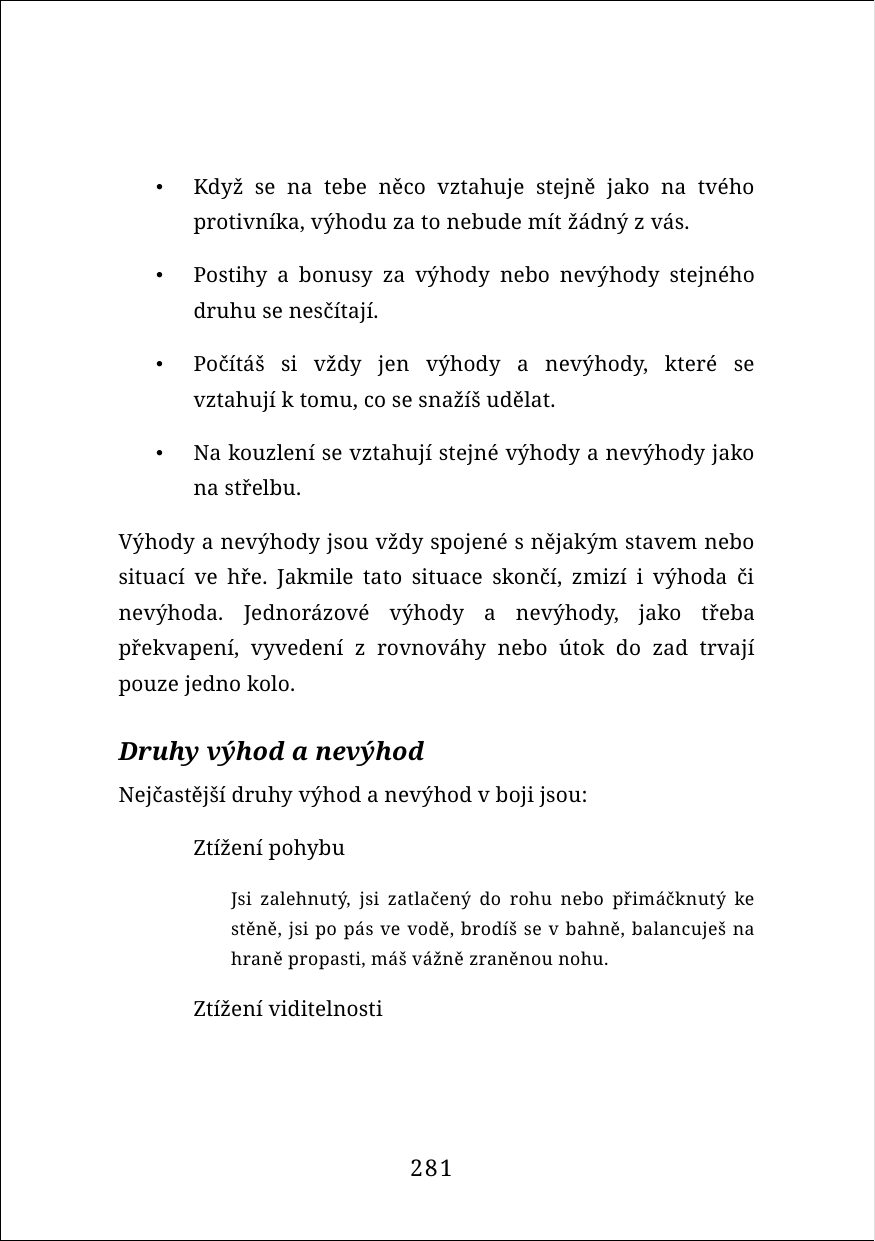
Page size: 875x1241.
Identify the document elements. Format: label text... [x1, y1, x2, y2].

list Ztížení viditelnosti [156, 994, 756, 1023]
list Na kouzlení se vztahují stejné výhody a nevýhody jako na střelbu. [156, 438, 756, 502]
list Postihy a bonusy za výhody nebo nevýhody stejného druhu se nesčítají. [156, 261, 756, 324]
text Výhody a nevýhody jsou vždy spojené s nějakým stavem nebo situací ve hře. Jakmile tato situace skončí, zmizí i výhoda či nevýhoda. Jednorázové výhody a nevýhody, jako třeba překvapení, vyvedení z rovnováhy nebo útok do zad trvají pouze jedno kolo. [118, 527, 756, 697]
text Nejčastější druhy výhod a nevýhod v boji jsou: [118, 780, 756, 808]
list Jsi zalehnutý, jsi zatlačený do rohu nebo přimáčknutý ke stěně, jsi po pás ve vodě, brodíš se v bahně, balancuješ na hraně propasti, máš vážně zraněnou nohu. [193, 886, 756, 971]
list Ztížení pohybu [156, 833, 756, 861]
list Když se na tebe něco vztahuje stejně jako na tvého protivníka, výhodu za to nebude mít žádný z vás. [156, 172, 756, 236]
subtitle Druhy výhod a nevýhod [118, 734, 756, 768]
list Počítáš si vždy jen výhody a nevýhody, které se vztahují k tomu, co se snažíš udělat. [156, 349, 756, 413]
